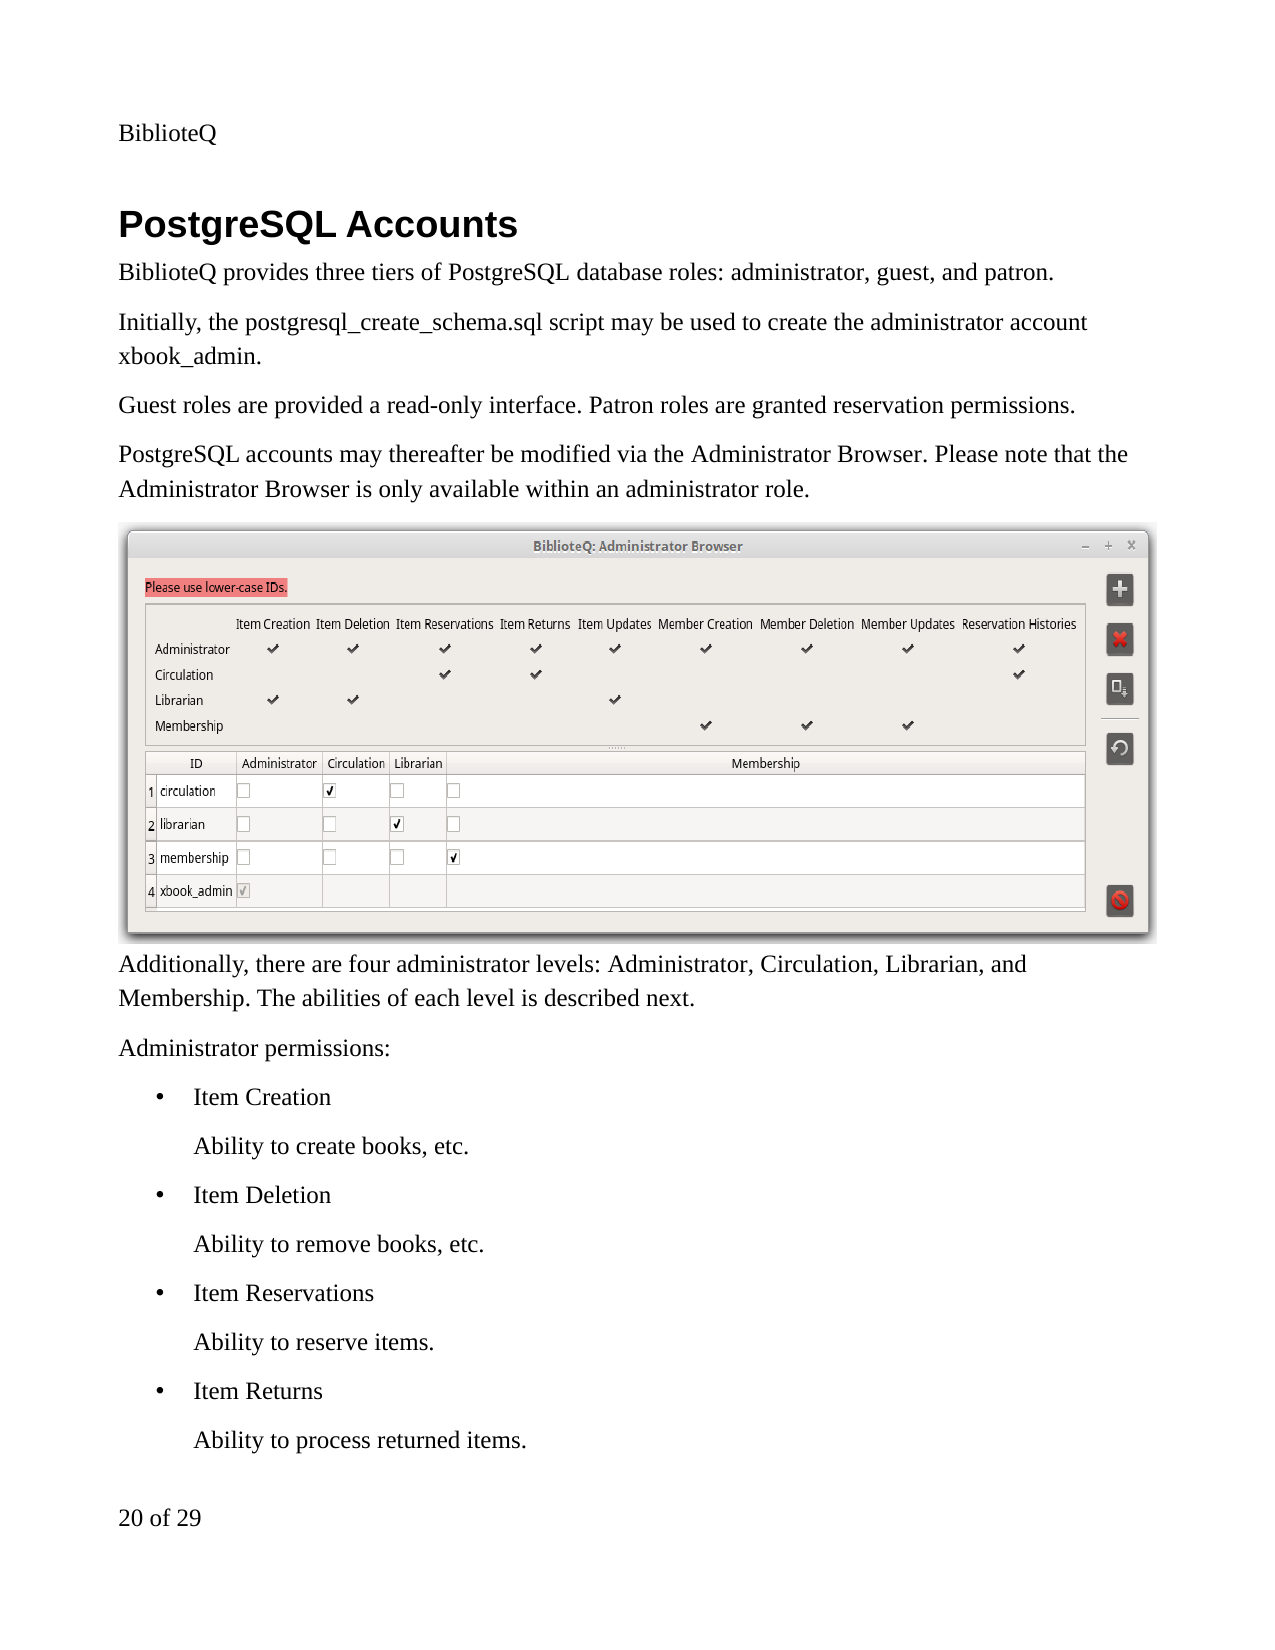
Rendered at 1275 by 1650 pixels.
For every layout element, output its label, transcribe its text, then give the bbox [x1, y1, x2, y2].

text PostgreSQL accounts may thereafter be modified via the Administrator Browser. Please note that the Administrator Browser is only available within an administrator role. [118, 439, 1157, 502]
list Item Reservations [156, 1278, 1157, 1307]
list Ability to create books, etc. [156, 1131, 1157, 1159]
picture [118, 522, 1157, 944]
text Guest roles are provided a read-only interface. Patron roles are granted reservation permissions. [118, 390, 1157, 419]
list Ability to remove books, etc. [156, 1229, 1157, 1258]
list Ability to reserve items. [156, 1327, 1157, 1356]
text Additionally, there are four administrator levels: Administrator, Circulation, Librarian, and Membership. The abilities of each level is described next. [118, 944, 1157, 1012]
text Administrator permissions: [118, 1033, 1157, 1061]
list Ability to process returned items. [156, 1425, 1157, 1454]
list Item Returns [156, 1376, 1157, 1405]
subtitle PostgreSQL Accounts [118, 201, 1157, 245]
text Initially, the postgresql_create_schema.sql script may be used to create the administrator account xbook_admin. [118, 307, 1157, 370]
list Item Creation [156, 1082, 1157, 1110]
list Item Deletion [156, 1180, 1157, 1208]
text BiblioteQ provides three tiers of PostgreSQL database roles: administrator, guest, and patron. [118, 257, 1157, 286]
